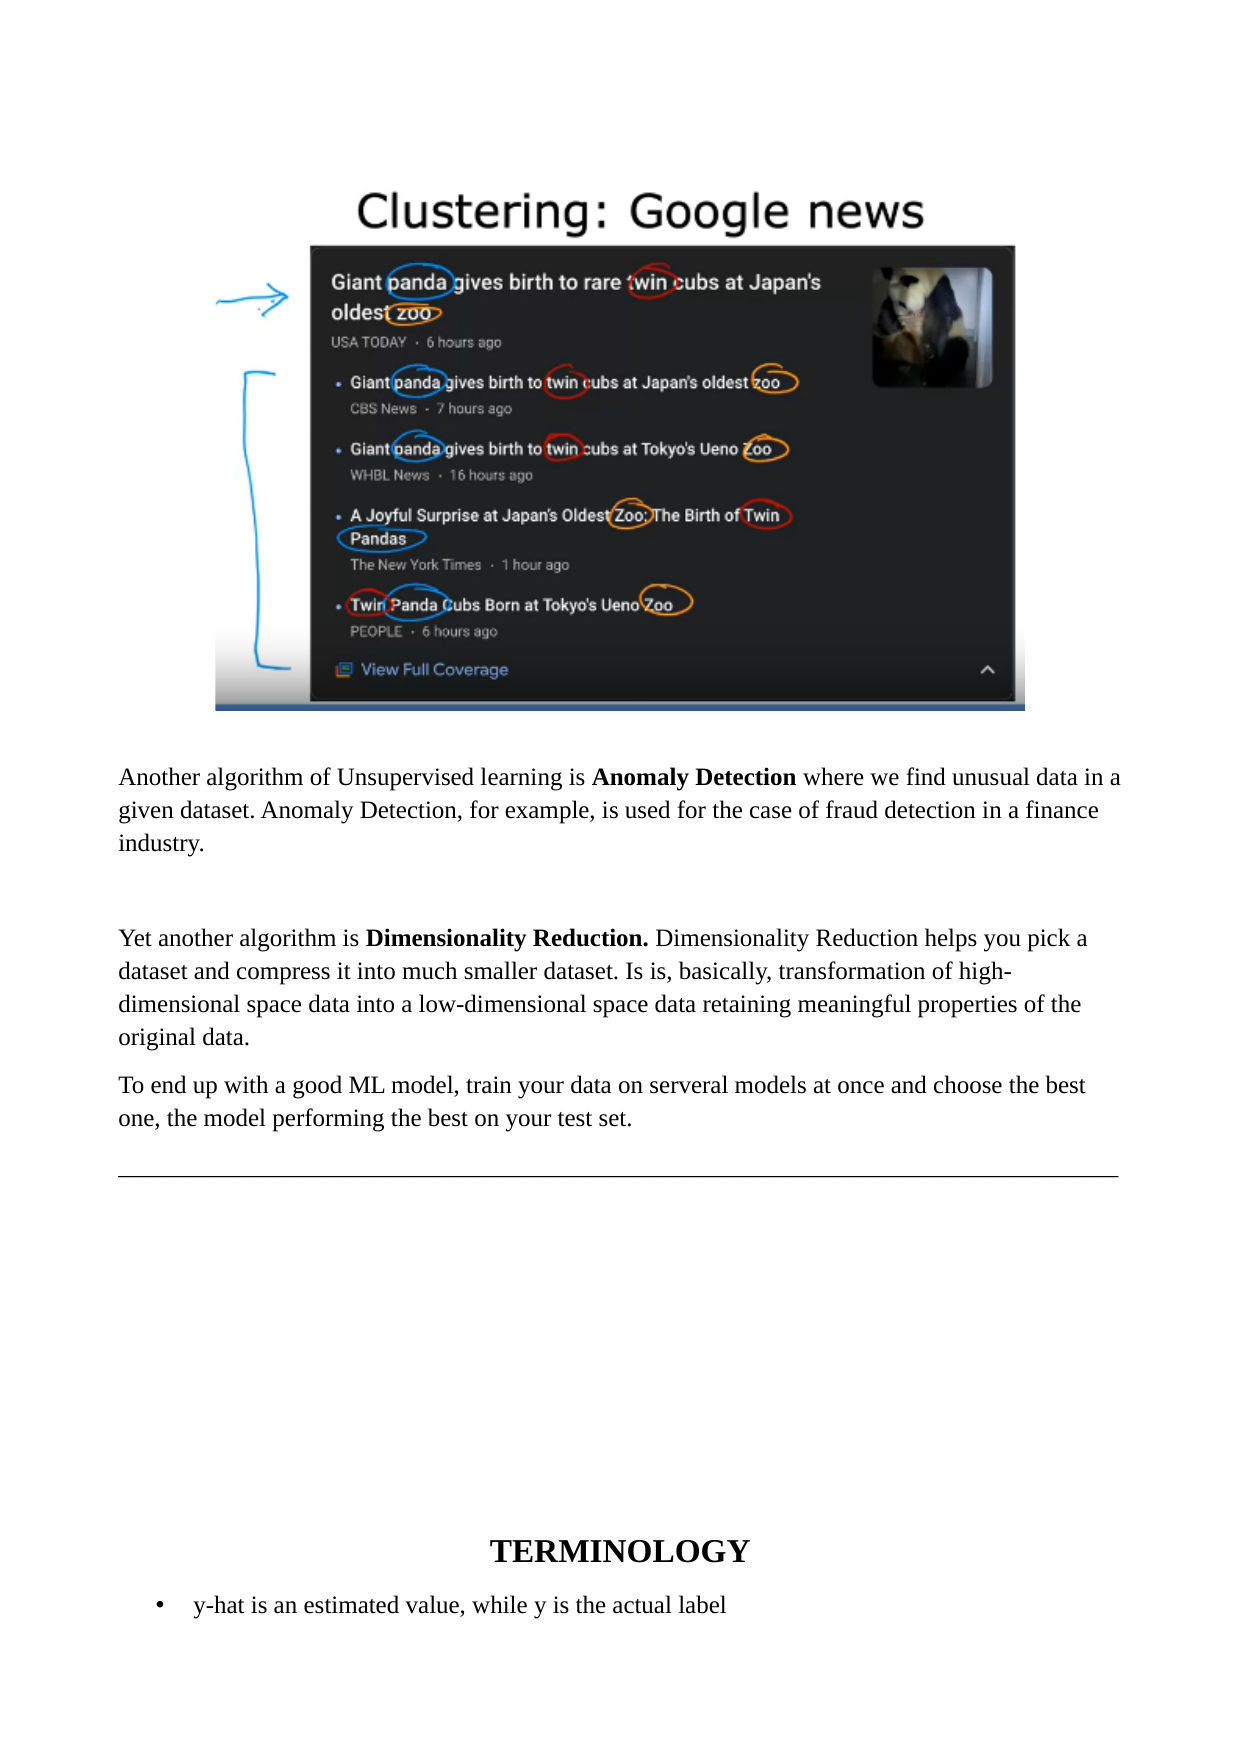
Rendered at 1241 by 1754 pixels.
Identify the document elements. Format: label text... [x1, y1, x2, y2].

text To end up with a good ML model, train your data on serveral models at once and choose the best one, the model performing the best on your test set. [118, 1070, 1122, 1132]
text Another algorithm of Unsupervised learning is Anomaly Detection where we find unusual data in a given dataset. Anomaly Detection, for example, is used for the case of fraud detection in a finance industry. [118, 762, 1122, 857]
text ________________________________________________________________________________ [118, 1151, 1122, 1179]
picture [215, 171, 1025, 711]
list y-hat is an estimated value, while y is the actual label [156, 1590, 1122, 1619]
text Yet another algorithm is Dimensionality Reduction. Dimensionality Reduction helps you pick a dataset and compress it into much smaller dataset. Is is, basically, transformation of high-dimensional space data into a low-dimensional space data retaining meaningful properties of the original data. [118, 923, 1122, 1051]
text TERMINOLOGY [118, 1532, 1122, 1570]
